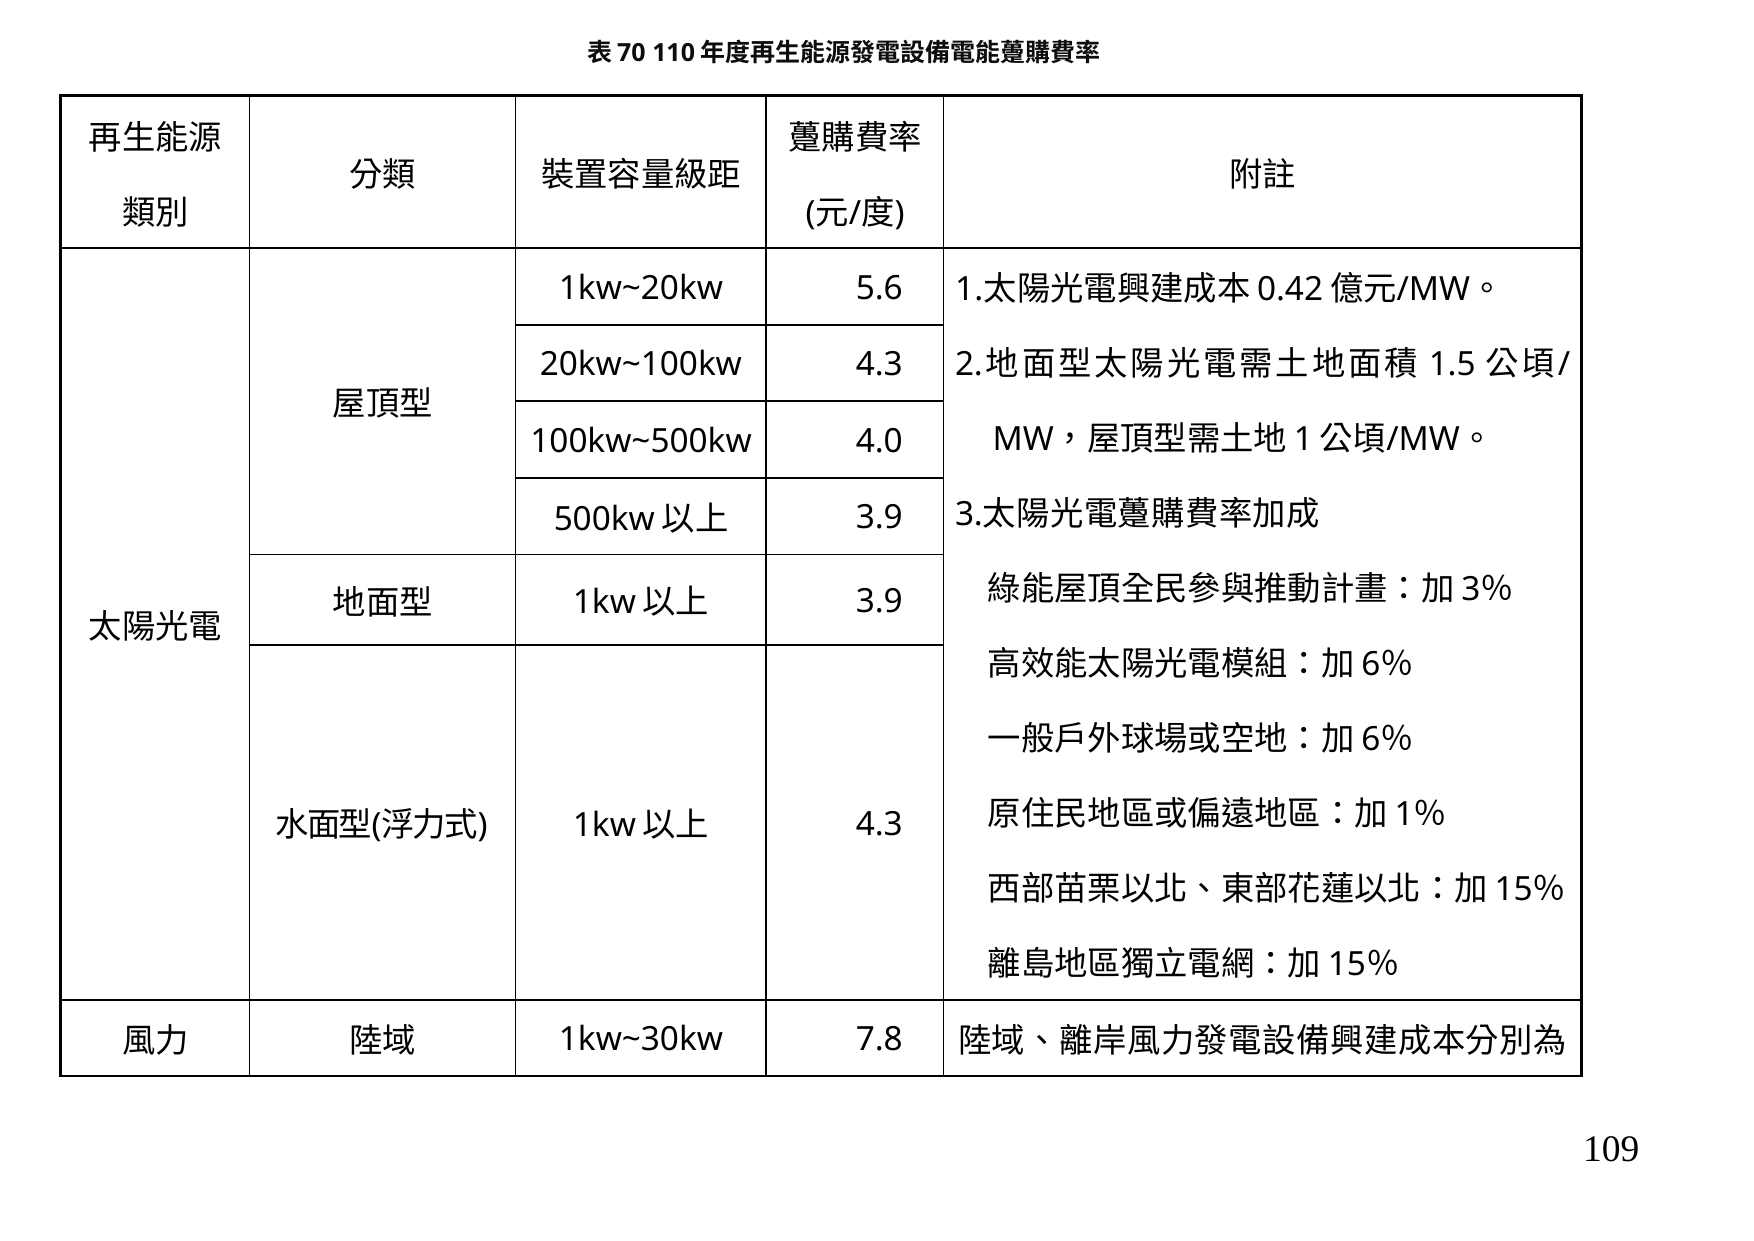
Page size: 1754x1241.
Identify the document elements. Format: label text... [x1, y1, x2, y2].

table_cell 4.0 [767, 402, 943, 477]
table_cell 1kw以上 [516, 646, 765, 999]
table_cell 1kw~30kw [516, 1001, 765, 1075]
table_cell 100kw~500kw [516, 402, 765, 477]
table_cell 地面型 [250, 555, 515, 644]
table_cell 4.3 [767, 646, 943, 999]
table_header 附註 [944, 97, 1580, 247]
table_cell 屋頂型 [250, 249, 515, 553]
table_cell 3.9 [767, 555, 943, 644]
table_header 再生能源 類別 [62, 97, 249, 247]
table_cell 水面型(浮力式) [250, 646, 515, 999]
table_cell 1kw以上 [516, 555, 765, 644]
table_cell 5.6 [767, 249, 943, 324]
table_cell 太陽光電 [62, 249, 249, 999]
table_cell 陸域、離岸風力發電設備興建成本分別為 [944, 1001, 1580, 1075]
table_cell 3.9 [767, 479, 943, 553]
table_header 分類 [250, 97, 515, 247]
table_cell 風力 [62, 1001, 249, 1075]
table_cell 20kw~100kw [516, 326, 765, 400]
text 表70 110年度再生能源發電設備電能躉購費率 [59, 32, 1639, 69]
table_cell 500kw以上 [516, 479, 765, 553]
table_header 裝置容量級距 [516, 97, 765, 247]
table_cell 7.8 [767, 1001, 943, 1075]
table_cell 陸域 [250, 1001, 515, 1075]
table_cell 1.太陽光電興建成本0.42億元/MW。 2.地面型太陽光電需土地面積1.5公頃/MW，屋頂型需土地1公頃/MW。 3.太陽光電躉購費率加成 綠能屋頂全民參與推動計畫：加3％ 高效能太陽光電模組：加6％ 一般戶外球場或空地：加6％ 原住民地區或偏遠地區：加1％ 西部苗栗以北、東部花蓮以北：加15％ 離島地區獨立電網：加15％ [944, 249, 1580, 999]
table_cell 1kw~20kw [516, 249, 765, 324]
table_header 躉購費率 (元/度) [767, 97, 943, 247]
table_cell 4.3 [767, 326, 943, 400]
